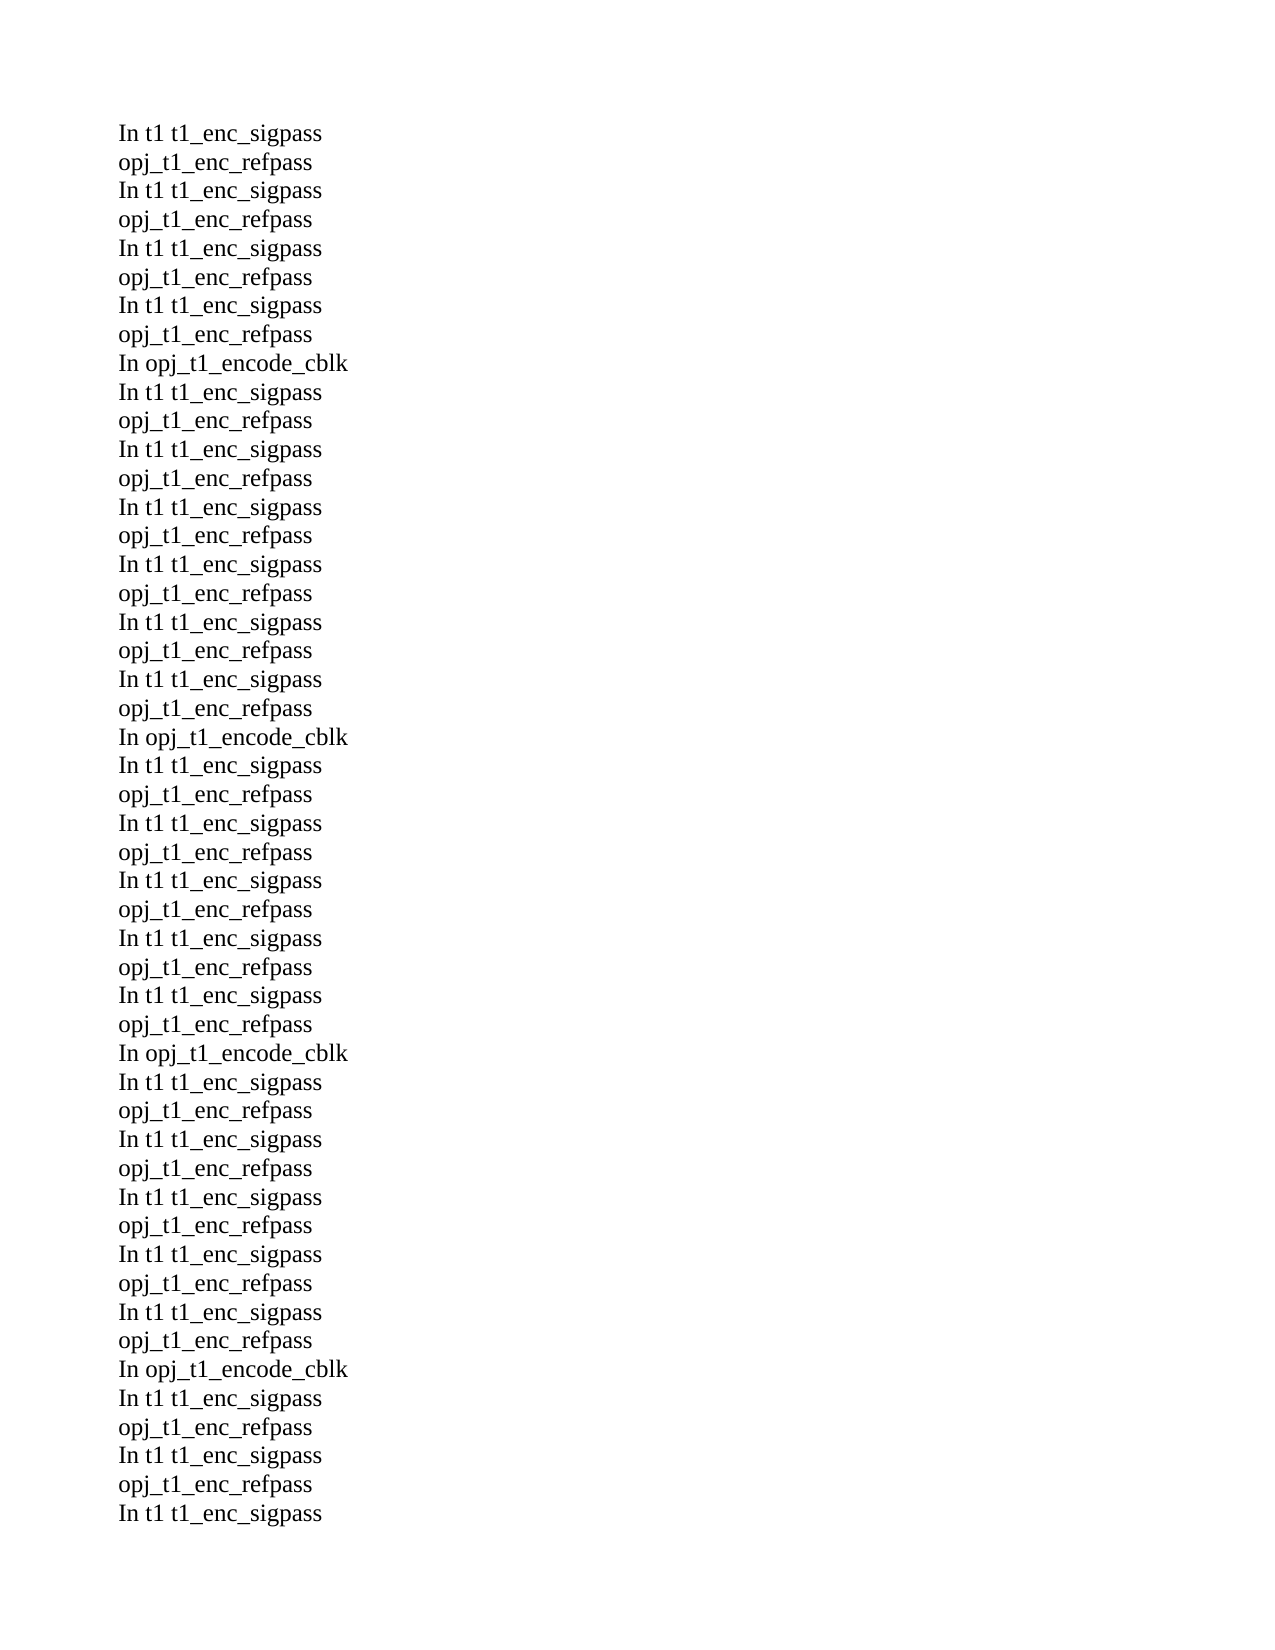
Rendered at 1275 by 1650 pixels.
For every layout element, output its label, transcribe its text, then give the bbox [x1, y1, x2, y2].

text In t1 t1_enc_sigpass [118, 923, 1157, 952]
text opj_t1_enc_refpass [118, 693, 1157, 722]
text opj_t1_enc_refpass [118, 894, 1157, 923]
text In t1 t1_enc_sigpass [118, 981, 1157, 1009]
text In t1 t1_enc_sigpass [118, 549, 1157, 578]
text In t1 t1_enc_sigpass [118, 751, 1157, 779]
text opj_t1_enc_refpass [118, 319, 1157, 348]
text In opj_t1_encode_cblk [118, 348, 1157, 377]
text In t1 t1_enc_sigpass [118, 176, 1157, 204]
text In t1 t1_enc_sigpass [118, 607, 1157, 636]
text In t1 t1_enc_sigpass [118, 291, 1157, 319]
text opj_t1_enc_refpass [118, 262, 1157, 291]
text In t1 t1_enc_sigpass [118, 377, 1157, 406]
text opj_t1_enc_refpass [118, 1268, 1157, 1297]
text opj_t1_enc_refpass [118, 636, 1157, 664]
text In opj_t1_encode_cblk [118, 1038, 1157, 1067]
text opj_t1_enc_refpass [118, 463, 1157, 492]
text In t1 t1_enc_sigpass [118, 492, 1157, 521]
text opj_t1_enc_refpass [118, 1009, 1157, 1038]
text In t1 t1_enc_sigpass [118, 1383, 1157, 1412]
text In t1 t1_enc_sigpass [118, 1239, 1157, 1268]
text opj_t1_enc_refpass [118, 1469, 1157, 1498]
text opj_t1_enc_refpass [118, 406, 1157, 434]
text In t1 t1_enc_sigpass [118, 808, 1157, 837]
text opj_t1_enc_refpass [118, 952, 1157, 981]
text In t1 t1_enc_sigpass [118, 866, 1157, 894]
text In opj_t1_encode_cblk [118, 722, 1157, 751]
text opj_t1_enc_refpass [118, 779, 1157, 808]
text In t1 t1_enc_sigpass [118, 118, 1157, 147]
text In opj_t1_encode_cblk [118, 1354, 1157, 1383]
text opj_t1_enc_refpass [118, 1412, 1157, 1441]
text In t1 t1_enc_sigpass [118, 1297, 1157, 1326]
text opj_t1_enc_refpass [118, 1096, 1157, 1124]
text In t1 t1_enc_sigpass [118, 233, 1157, 262]
text opj_t1_enc_refpass [118, 578, 1157, 607]
text opj_t1_enc_refpass [118, 1211, 1157, 1239]
text opj_t1_enc_refpass [118, 204, 1157, 233]
text In t1 t1_enc_sigpass [118, 1441, 1157, 1469]
text In t1 t1_enc_sigpass [118, 1067, 1157, 1096]
text In t1 t1_enc_sigpass [118, 1182, 1157, 1211]
text In t1 t1_enc_sigpass [118, 434, 1157, 463]
text opj_t1_enc_refpass [118, 147, 1157, 176]
text opj_t1_enc_refpass [118, 1153, 1157, 1182]
text In t1 t1_enc_sigpass [118, 664, 1157, 693]
text opj_t1_enc_refpass [118, 837, 1157, 866]
text opj_t1_enc_refpass [118, 521, 1157, 549]
text In t1 t1_enc_sigpass [118, 1124, 1157, 1153]
text In t1 t1_enc_sigpass [118, 1498, 1157, 1527]
text opj_t1_enc_refpass [118, 1326, 1157, 1354]
